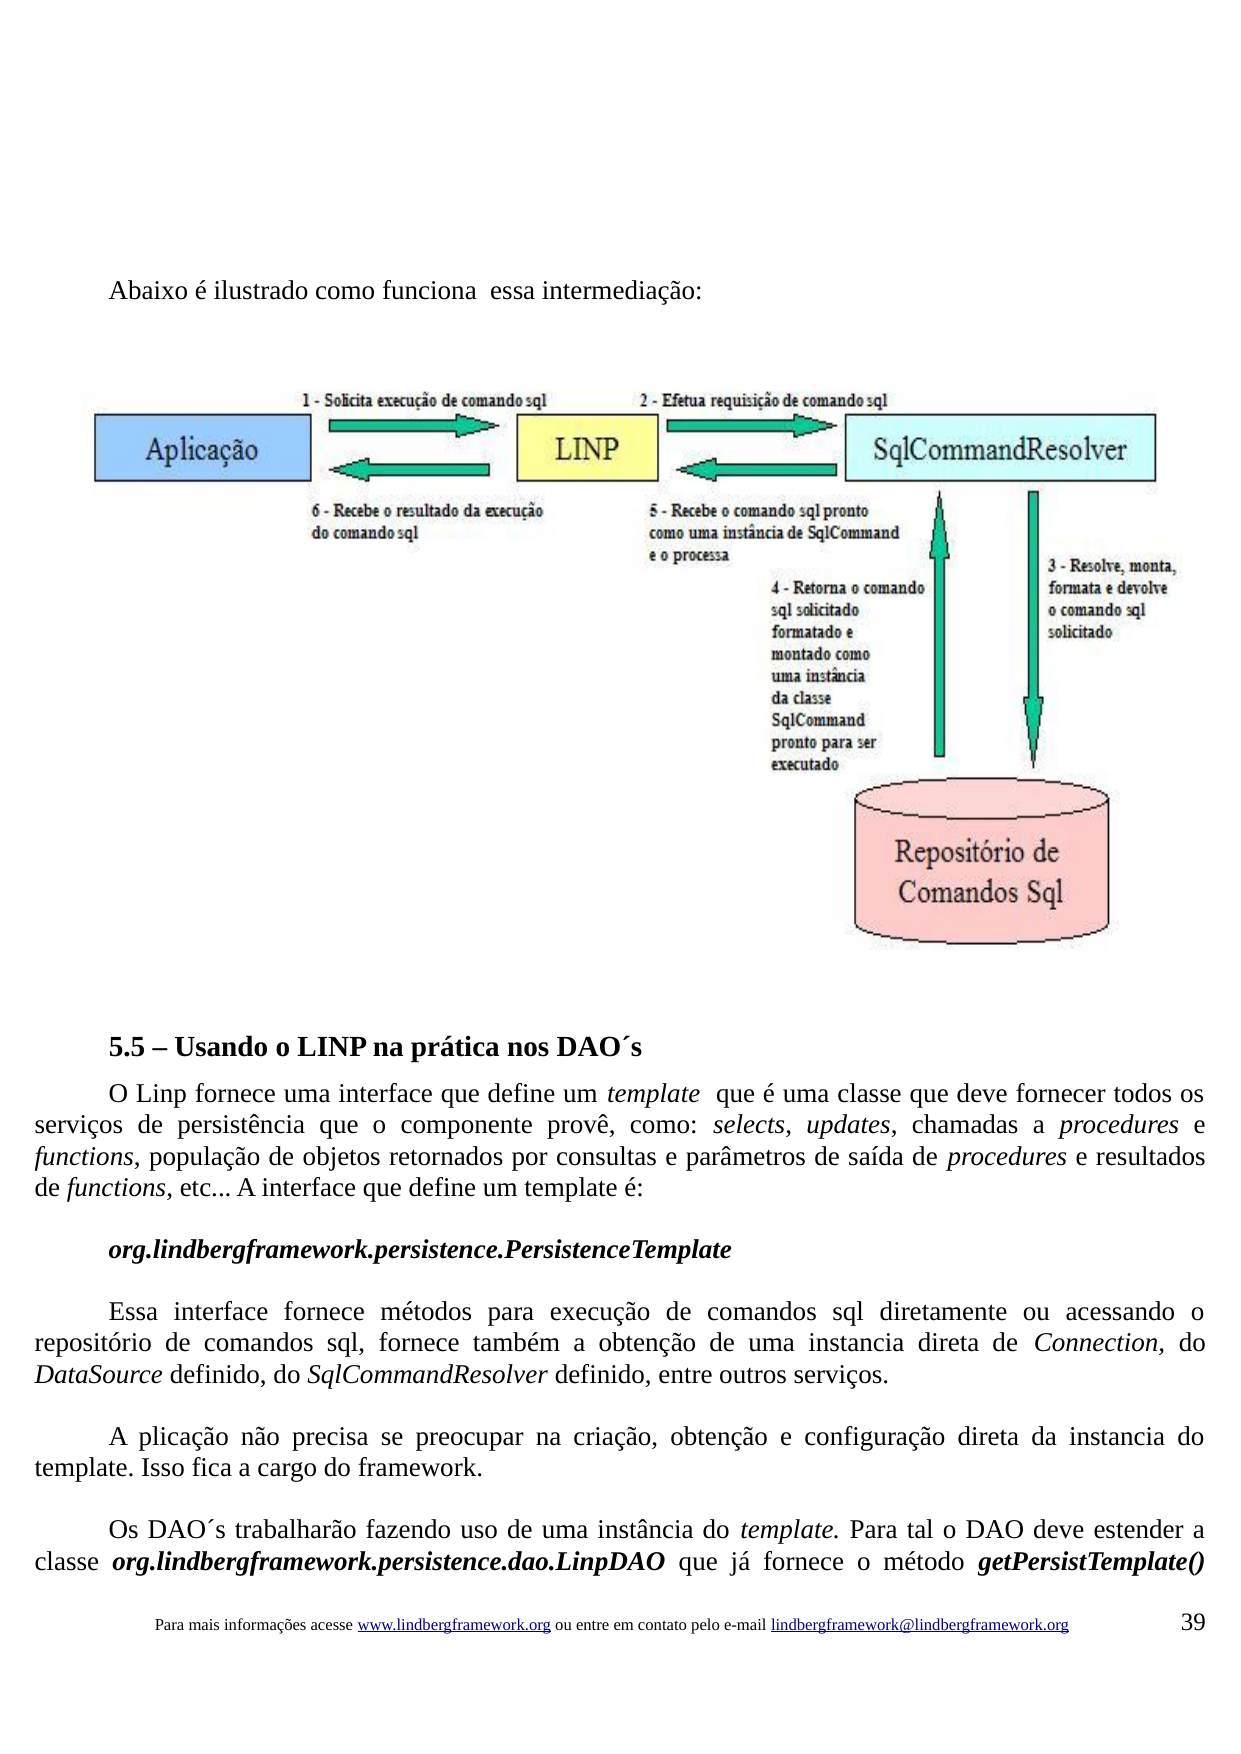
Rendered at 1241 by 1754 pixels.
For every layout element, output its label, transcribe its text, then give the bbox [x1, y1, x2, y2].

text Abaixo é ilustrado como funciona essa intermediação: [34, 274, 1206, 305]
text Os DAO´s trabalharão fazendo uso de uma instância do template. Para tal o DAO deve estender a classe org.lindbergframework.persistence.dao.LinpDAO que já fornece o método getPersistTemplate() [34, 1513, 1206, 1576]
text O Linp fornece uma interface que define um template que é uma classe que deve fornecer todos os serviços de persistência que o componente provê, como: selects, updates, chamadas a procedures e functions, população de objetos retornados por consultas e parâmetros de saída de procedures e resultados de functions, etc... A interface que define um template é: [34, 1075, 1206, 1202]
picture [57, 305, 1183, 978]
text Essa interface fornece métodos para execução de comandos sql diretamente ou acessando o repositório de comandos sql, fornece também a obtenção de uma instancia direta de Connection, do DataSource definido, do SqlCommandResolver definido, entre outros serviços. [34, 1295, 1206, 1389]
text A plicação não precisa se preocupar na criação, obtenção e configuração direta da instancia do template. Isso fica a cargo do framework. [34, 1420, 1206, 1482]
text org.lindbergframework.persistence.PersistenceTemplate [34, 1233, 1206, 1264]
subtitle 5.5 – Usando o LINP na prática nos DAO´s [94, 1029, 1206, 1062]
